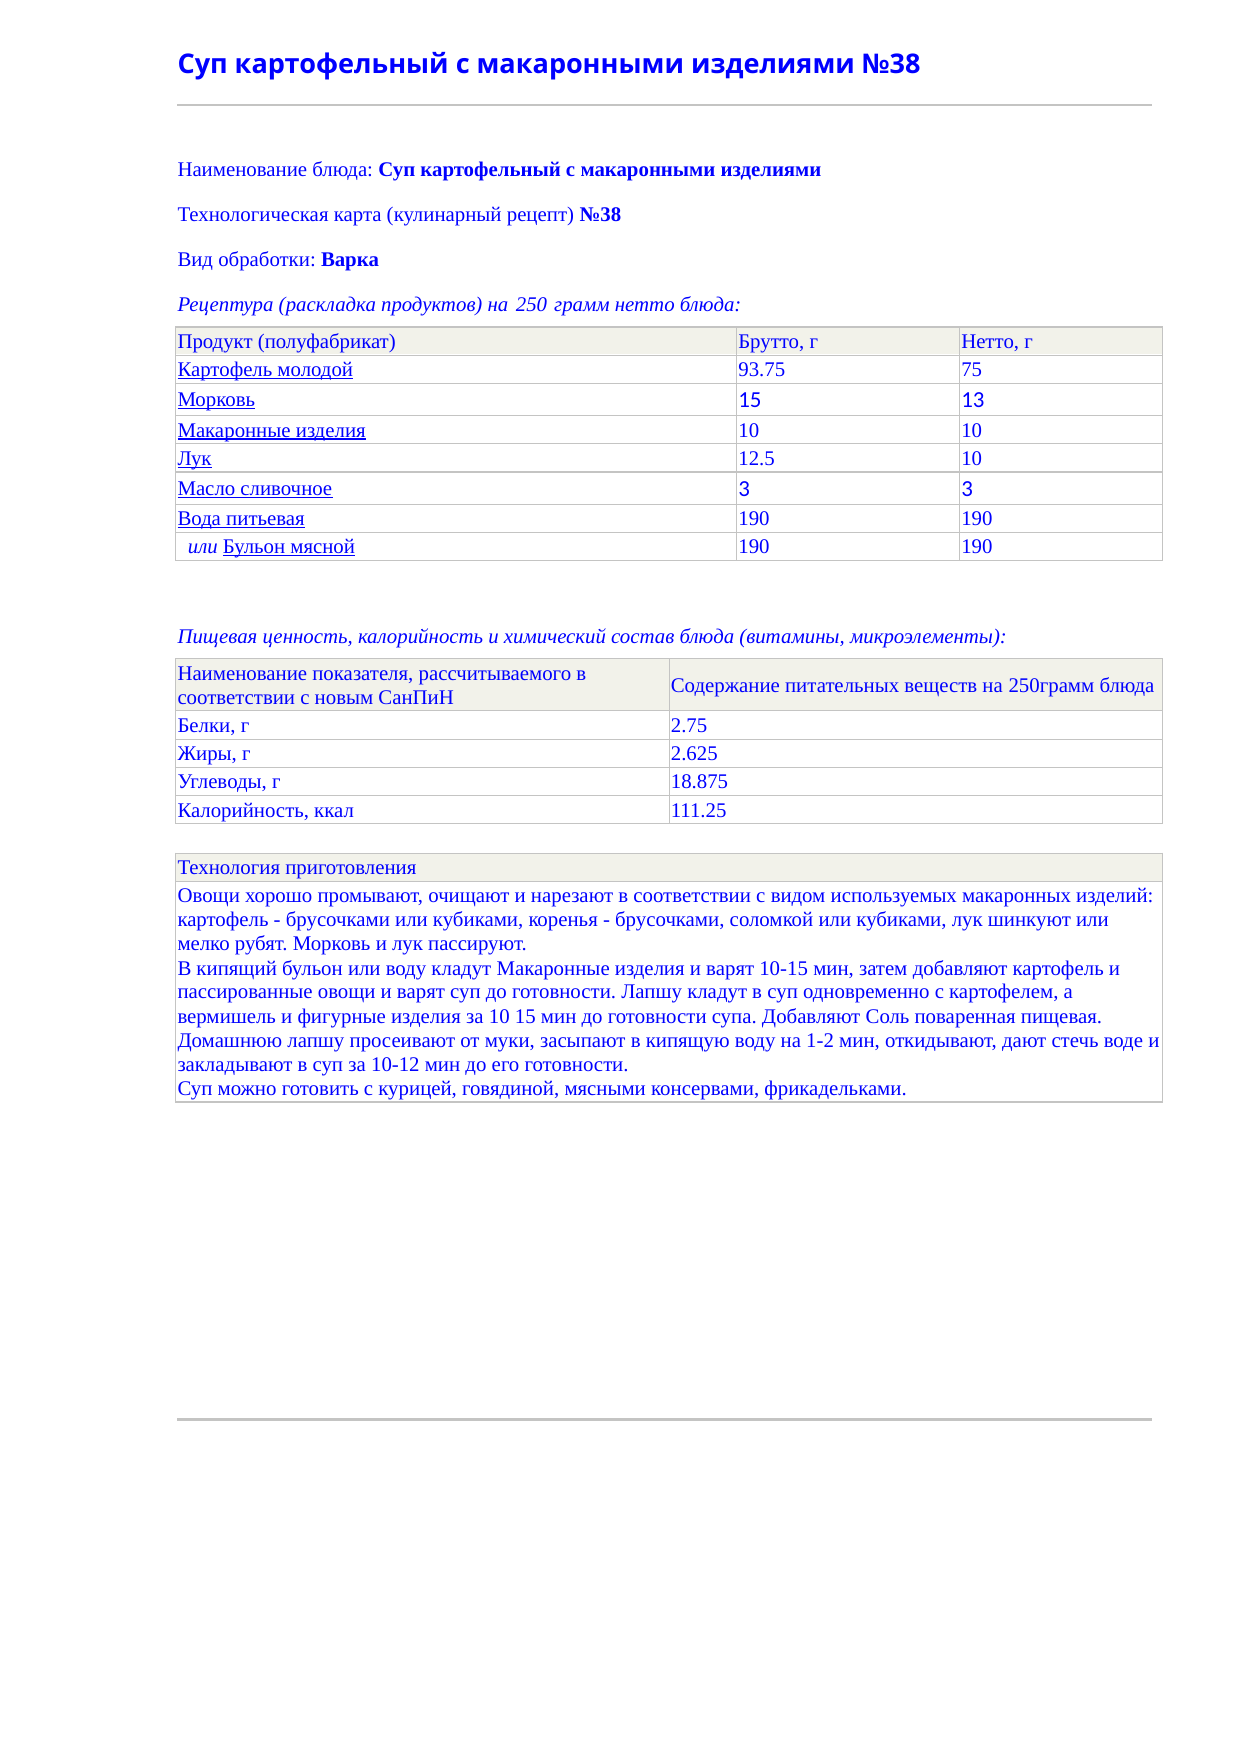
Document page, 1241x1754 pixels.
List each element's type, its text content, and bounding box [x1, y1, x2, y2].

table_header Продукт (полуфабрикат) [176, 328, 736, 354]
table_cell 111.25 [670, 796, 1162, 823]
table_cell Овощи хорошо промывают, очищают и нарезают в соответствии с видом используемых макаронных изделий: картофель - брусочками или кубиками, коренья - брусочками, соломкой или кубиками, лук шинкуют или мелко рубят. Морковь и лук пассируют. В кипящий бульон или воду кладут Макаронные изделия и варят 10-15 мин, затем добавляют картофель и пассированные овощи и варят суп до готовности. Лапшу кладут в суп одновременно с картофелем, а вермишель и фигурные изделия за 10 15 мин до готовности супа. Добавляют Соль поваренная пищевая. Домашнюю лапшу просеивают от муки, засыпают в кипящую воду на 1-2 мин, откидывают, дают стечь воде и закладывают в суп за 10-12 мин до его готовности. Суп можно готовить с курицей, говядиной, мясными консервами, фрикадельками. [176, 882, 1162, 1101]
table_cell 12.5 [737, 444, 959, 471]
table_cell Масло сливочное [176, 473, 736, 504]
table_cell Вода питьевая [176, 505, 736, 532]
table_cell Макаронные изделия [176, 416, 736, 443]
table_cell 18.875 [670, 768, 1162, 795]
table_header Содержание питательных веществ на 250грамм блюда [670, 659, 1162, 710]
table_cell 10 [960, 444, 1162, 471]
table_header Брутто, г [737, 328, 959, 354]
table_cell Картофель молодой [176, 356, 736, 383]
table_header Наименование показателя, рассчитываемого в соответствии с новым СанПиН [176, 659, 669, 710]
table_cell Лук [176, 444, 736, 471]
table_cell или Бульон мясной [176, 533, 736, 560]
table_header Технология приготовления [176, 854, 1162, 881]
text Суп картофельный с макаронными изделиями №38 [177, 44, 1152, 104]
table_cell 3 [737, 473, 959, 504]
table_cell 2.625 [670, 740, 1162, 767]
table_cell Морковь [176, 384, 736, 415]
table_cell Жиры, г [176, 740, 669, 767]
table_cell 190 [960, 505, 1162, 532]
text Вид обработки: Варка [177, 247, 1152, 271]
table_cell Калорийность, ккал [176, 796, 669, 823]
text Наименование блюда: Суп картофельный с макаронными изделиями [177, 157, 1152, 181]
table_cell 10 [737, 416, 959, 443]
table_cell 2.75 [670, 711, 1162, 739]
table_cell Углеводы, г [176, 768, 669, 795]
table_cell 3 [960, 473, 1162, 504]
table_cell 10 [960, 416, 1162, 443]
table_header Нетто, г [960, 328, 1162, 354]
table_cell 93.75 [737, 356, 959, 383]
text Пищевая ценность, калорийность и химический состав блюда (витамины, микроэлементы): [177, 624, 1152, 648]
text Технологическая карта (кулинарный рецепт) №38 [177, 202, 1152, 226]
text Рецептура (раскладка продуктов) на 250 грамм нетто блюда: [177, 292, 1152, 316]
table_cell 190 [737, 505, 959, 532]
table_cell 15 [737, 384, 959, 415]
table_cell 190 [960, 533, 1162, 560]
table_cell 75 [960, 356, 1162, 383]
table_cell Белки, г [176, 711, 669, 739]
table_cell 190 [737, 533, 959, 560]
table_cell 13 [960, 384, 1162, 415]
